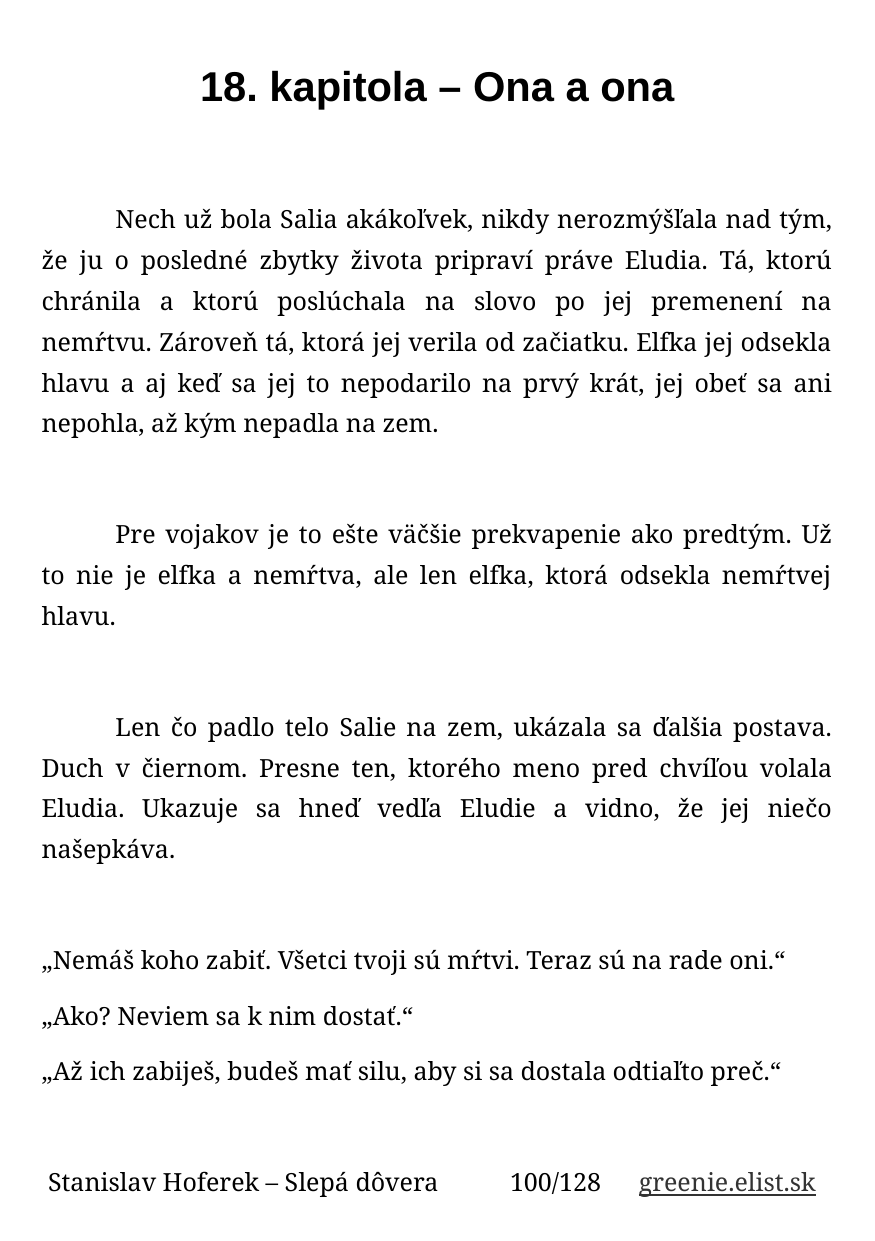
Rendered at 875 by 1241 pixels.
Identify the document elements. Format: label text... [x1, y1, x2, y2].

subtitle 18. kapitola – Ona a ona [41, 62, 833, 110]
text „Až ich zabiješ, budeš mať silu, aby si sa dostala odtiaľto preč.“ [41, 1054, 833, 1088]
text „Ako? Neviem sa k nim dostať.“ [41, 998, 833, 1032]
text Nech už bola Salia akákoľvek, nikdy nerozmýšľala nad tým, že ju o posledné zbytky života pripraví práve Eludia. Tá, ktorú chránila a ktorú poslúchala na slovo po jej premenení na nemŕtvu. Zároveň tá, ktorá jej verila od začiatku. Elfka jej odsekla hlavu a aj keď sa jej to nepodarilo na prvý krát, jej obeť sa ani nepohla, až kým nepadla na zem. [41, 202, 833, 440]
text Pre vojakov je to ešte väčšie prekvapenie ako predtým. Už to nie je elfka a nemŕtva, ale len elfka, ktorá odsekla nemŕtvej hlavu. [41, 517, 833, 633]
text Len čo padlo telo Salie na zem, ukázala sa ďalšia postava. Duch v čiernom. Presne ten, ktorého meno pred chvíľou volala Eludia. Ukazuje sa hneď vedľa Eludie a vidno, že jej niečo našepkáva. [41, 709, 833, 866]
text „Nemáš koho zabiť. Všetci tvoji sú mŕtvi. Teraz sú na rade oni.“ [41, 943, 833, 977]
